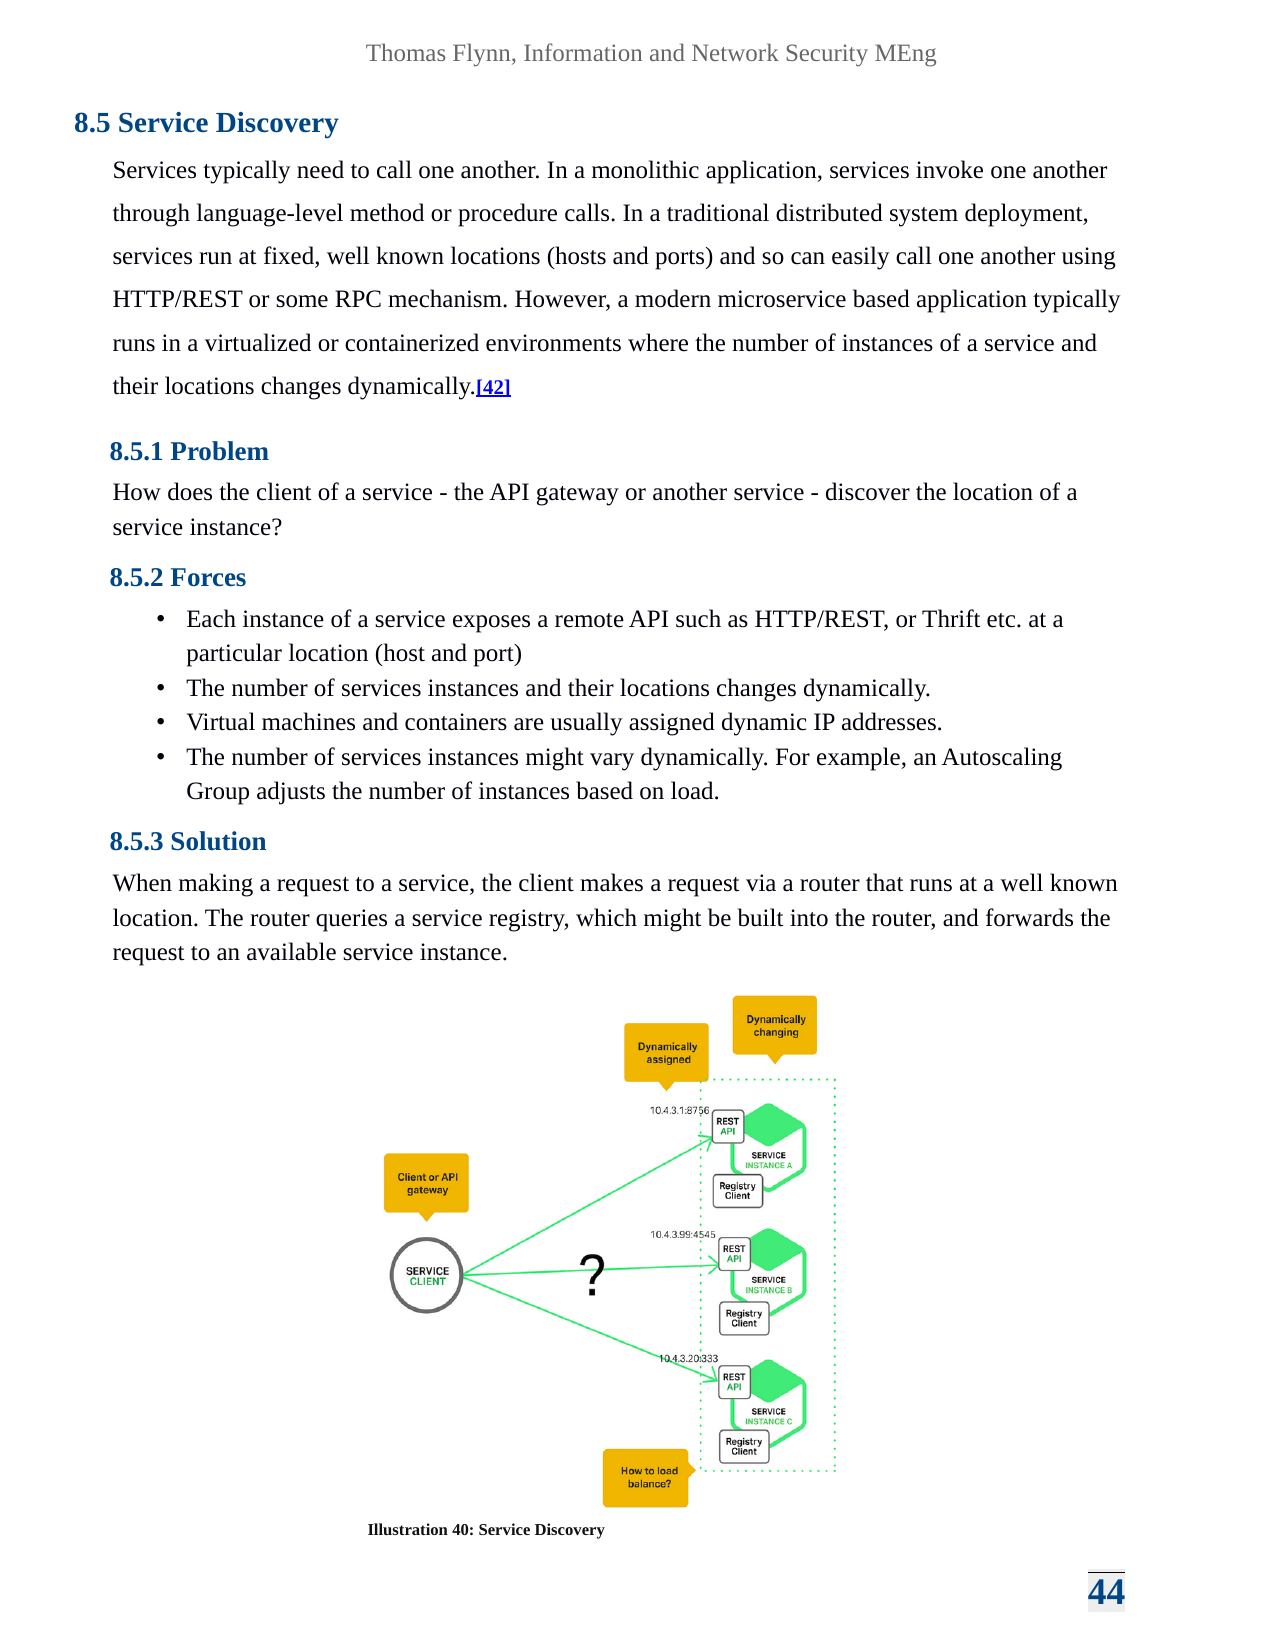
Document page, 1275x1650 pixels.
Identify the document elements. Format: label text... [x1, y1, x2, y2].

text When making a request to a service, the client makes a request via a router that runs at a well known location. The router queries a service registry, which might be built into the router, and forwards the request to an available service instance. [112, 868, 1125, 966]
subtitle 8.5.2 Forces [109, 561, 1125, 592]
text Illustration 40: Service Discovery [367, 1510, 861, 1539]
subtitle 8.5.1 Problem [109, 434, 1125, 466]
text How does the client of a service - the API gateway or another service - discover the location of a service instance? [112, 477, 1125, 541]
picture [367, 987, 841, 1510]
list Each instance of a service exposes a remote API such as HTTP/REST, or Thrift etc. at a particular location (host and port) [156, 604, 1125, 667]
subtitle 8.5 Service Discovery [74, 105, 1125, 138]
list Virtual machines and containers are usually assigned dynamic IP addresses. [156, 707, 1125, 736]
text Services typically need to call one another. In a monolithic application, services invoke one another through language-level method or procedure calls. In a traditional distributed system deployment, services run at fixed, well known locations (hosts and ports) and so can easily call one another using HTTP/REST or some RPC mechanism. However, a modern microservice based application typically runs in a virtualized or containerized environments where the number of instances of a service and their locations changes dynamically.[42] [112, 155, 1125, 399]
list The number of services instances and their locations changes dynamically. [156, 673, 1125, 702]
subtitle 8.5.3 Solution [109, 825, 1125, 857]
list The number of services instances might vary dynamically. For example, an Autoscaling Group adjusts the number of instances based on load. [156, 742, 1125, 805]
